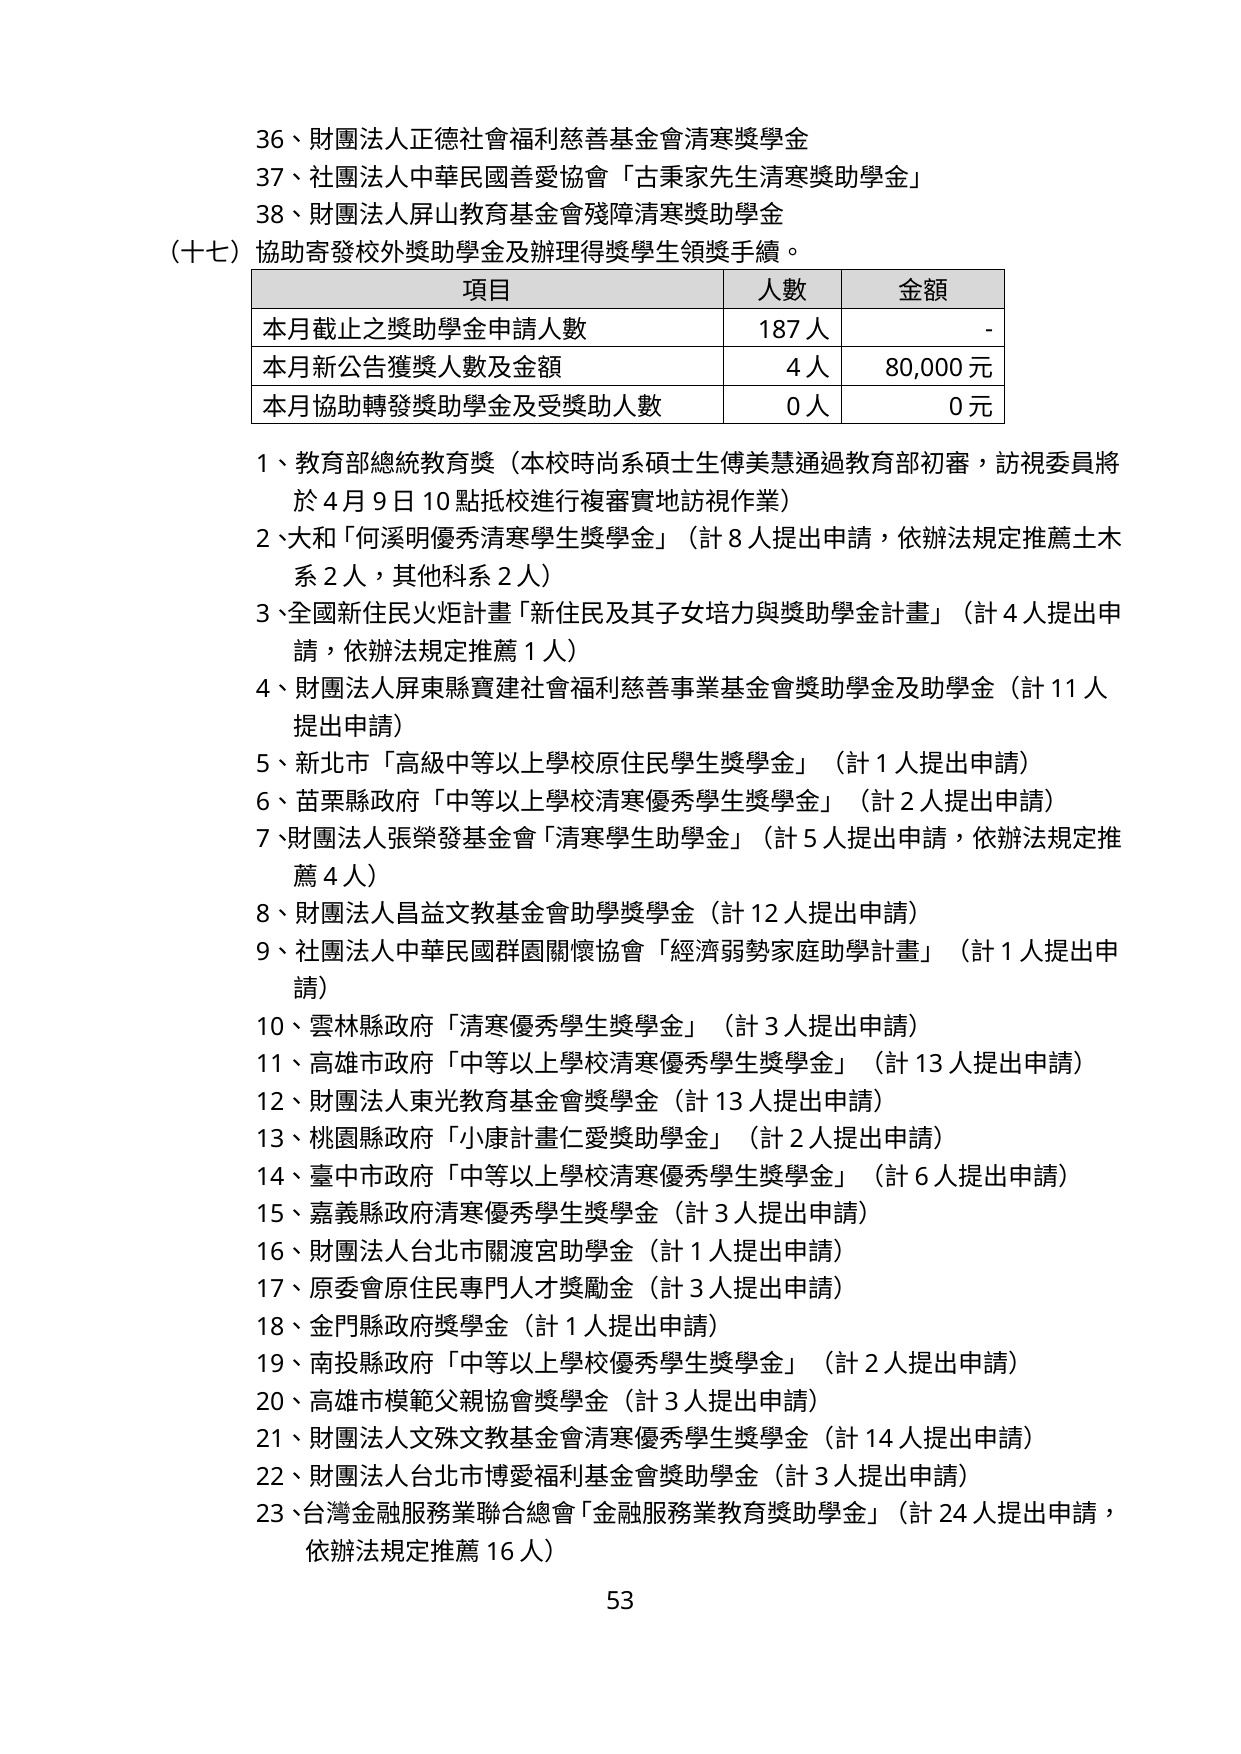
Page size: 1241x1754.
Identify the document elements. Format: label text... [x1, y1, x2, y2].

text 16、財團法人台北市關渡宮助學金（計1人提出申請） [256, 1231, 1122, 1268]
text 3、全國新住民火炬計畫「新住民及其子女培力與獎助學金計畫」（計4人提出申請，依辦法規定推薦1人） [256, 593, 1122, 668]
text 10、雲林縣政府「清寒優秀學生獎學金」（計3人提出申請） [256, 1006, 1122, 1043]
table_cell 本月新公告獲獎人數及金額 [252, 347, 723, 385]
table_cell 本月截止之獎助學金申請人數 [252, 309, 723, 346]
table_header 項目 [252, 270, 723, 308]
table_header 金額 [842, 270, 1004, 308]
text 4、財團法人屏東縣寶建社會福利慈善事業基金會獎助學金及助學金（計11人提出申請） [256, 668, 1122, 743]
text 6、苗栗縣政府「中等以上學校清寒優秀學生獎學金」（計2人提出申請） [256, 781, 1122, 818]
text 22、財團法人台北市博愛福利基金會獎助學金（計3人提出申請） [256, 1456, 1122, 1493]
text 17、原委會原住民專門人才獎勵金（計3人提出申請） [256, 1268, 1122, 1306]
text 37、社團法人中華民國善愛協會「古秉家先生清寒獎助學金」 [256, 157, 1122, 194]
text 13、桃園縣政府「小康計畫仁愛獎助學金」（計2人提出申請） [256, 1118, 1122, 1156]
text 19、南投縣政府「中等以上學校優秀學生獎學金」（計2人提出申請） [256, 1343, 1122, 1381]
text 1、教育部總統教育獎（本校時尚系碩士生傅美慧通過教育部初審，訪視委員將於4月9日10點抵校進行複審實地訪視作業） [256, 443, 1122, 518]
text 21、財團法人文殊文教基金會清寒優秀學生獎學金（計14人提出申請） [256, 1418, 1122, 1456]
text 9、社團法人中華民國群園關懷協會「經濟弱勢家庭助學計畫」（計1人提出申請） [256, 931, 1122, 1006]
text 18、金門縣政府獎學金（計1人提出申請） [256, 1306, 1122, 1343]
table_cell 187人 [724, 309, 841, 346]
text 7、財團法人張榮發基金會「清寒學生助學金」（計5人提出申請，依辦法規定推薦4人） [256, 818, 1122, 893]
text 11、高雄市政府「中等以上學校清寒優秀學生獎學金」（計13人提出申請） [256, 1043, 1122, 1081]
table_cell 0人 [724, 386, 841, 423]
table_cell 本月協助轉發獎助學金及受獎助人數 [252, 386, 723, 423]
table_header 人數 [724, 270, 841, 308]
table_cell 80,000元 [842, 347, 1004, 385]
table_cell 4人 [724, 347, 841, 385]
text 15、嘉義縣政府清寒優秀學生獎學金（計3人提出申請） [256, 1193, 1122, 1231]
text 12、財團法人東光教育基金會獎學金（計13人提出申請） [256, 1081, 1122, 1118]
text 8、財團法人昌益文教基金會助學獎學金（計12人提出申請） [256, 893, 1122, 931]
text 20、高雄市模範父親協會獎學金（計3人提出申請） [256, 1381, 1122, 1418]
text 14、臺中市政府「中等以上學校清寒優秀學生獎學金」（計6人提出申請） [256, 1156, 1122, 1193]
text 36、財團法人正德社會福利慈善基金會清寒獎學金 [256, 119, 1122, 157]
table_cell 0元 [842, 386, 1004, 423]
text 38、財團法人屏山教育基金會殘障清寒獎助學金 [256, 194, 1122, 232]
text （十七）協助寄發校外獎助學金及辦理得獎學生領獎手續。 [156, 232, 1122, 269]
text 5、新北市「高級中等以上學校原住民學生獎學金」（計1人提出申請） [256, 743, 1122, 781]
text 23、台灣金融服務業聯合總會「金融服務業教育獎助學金」（計24人提出申請，依辦法規定推薦16人） [256, 1493, 1122, 1568]
text 2、大和「何溪明優秀清寒學生獎學金」（計8人提出申請，依辦法規定推薦土木系2人，其他科系2人） [256, 518, 1122, 593]
table_cell - [842, 309, 1004, 346]
